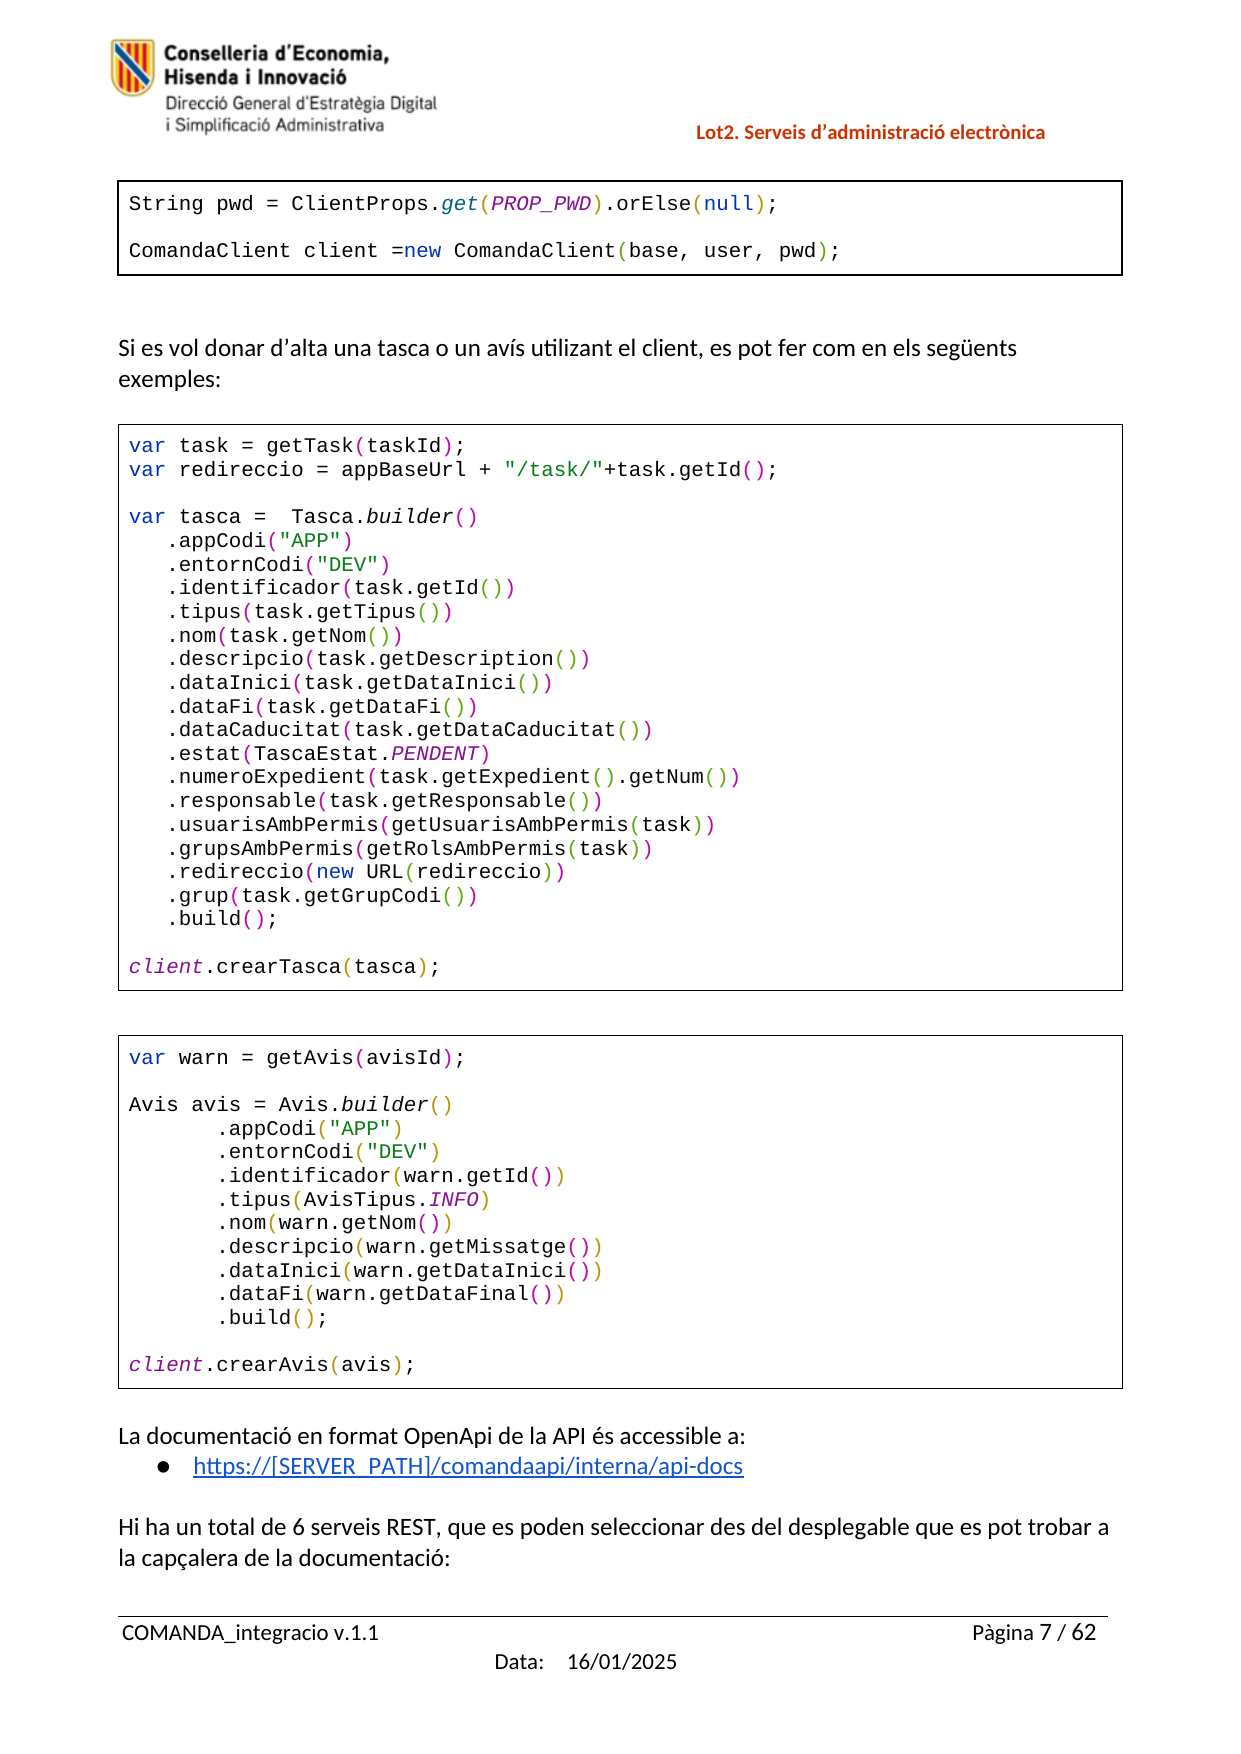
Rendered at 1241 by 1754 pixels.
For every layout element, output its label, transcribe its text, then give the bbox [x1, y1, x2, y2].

text Hi ha un total de 6 serveis REST, que es poden seleccionar des del desplegable que es pot trobar a la capçalera de la documentació: [118, 1511, 1122, 1572]
picture [100, 26, 467, 156]
table_header var task = getTask(taskId); var redireccio = appBaseUrl + "/task/"+task.getId(); var tasca = Tasca.builder() .appCodi("APP") .entornCodi("DEV") .identificador(task.getId()) .tipus(task.getTipus()) .nom(task.getNom()) .descripcio(task.getDescription()) .dataInici(task.getDataInici()) .dataFi(task.getDataFi()) .dataCaducitat(task.getDataCaducitat()) .estat(TascaEstat.PENDENT) .numeroExpedient(task.getExpedient().getNum()) .responsable(task.getResponsable()) .usuarisAmbPermis(getUsuarisAmbPermis(task)) .grupsAmbPermis(getRolsAmbPermis(task)) .redireccio(new URL(redireccio)) .grup(task.getGrupCodi()) .build(); client.crearTasca(tasca); [119, 425, 1122, 990]
list https://[SERVER_PATH]/comandaapi/interna/api-docs [156, 1450, 1122, 1481]
text Si es vol donar d’alta una tasca o un avís utilizant el client, es pot fer com en els següents exemples: [118, 332, 1122, 393]
table_cell [118, 991, 1122, 1035]
table_header String pwd = ClientProps.get(PROP_PWD).orElse(null); ComandaClient client =new ComandaClient(base, user, pwd); [119, 182, 1121, 274]
text La documentació en format OpenApi de la API és accessible a: [118, 1420, 1122, 1450]
table_cell var warn = getAvis(avisId); Avis avis = Avis.builder() .appCodi("APP") .entornCodi("DEV") .identificador(warn.getId()) .tipus(AvisTipus.INFO) .nom(warn.getNom()) .descripcio(warn.getMissatge()) .dataInici(warn.getDataInici()) .dataFi(warn.getDataFinal()) .build(); client.crearAvis(avis); [119, 1036, 1122, 1388]
